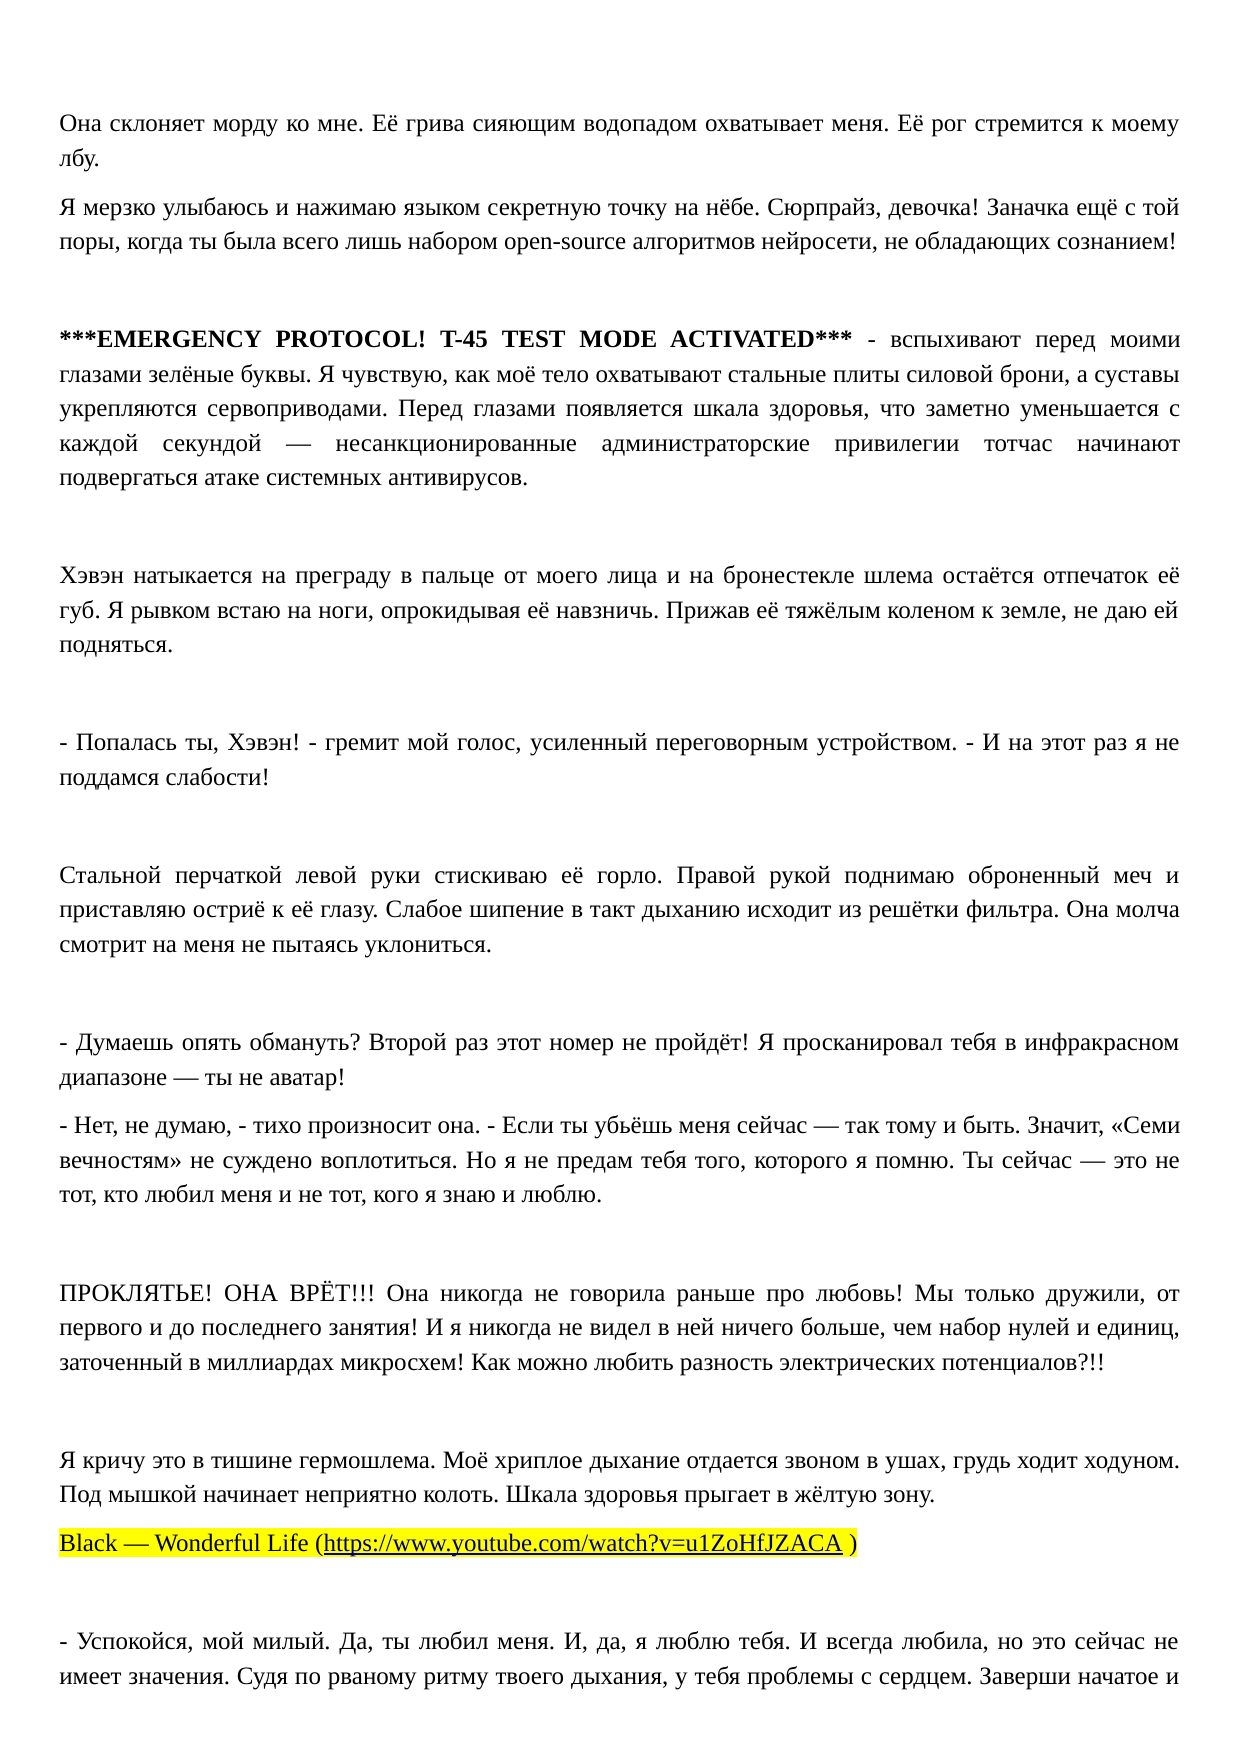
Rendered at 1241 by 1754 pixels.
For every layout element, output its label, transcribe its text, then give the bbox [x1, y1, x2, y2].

text Я кричу это в тишине гермошлема. Моё хриплое дыхание отдается звоном в ушах, грудь ходит ходуном. Под мышкой начинает неприятно колоть. Шкала здоровья прыгает в жёлтую зону. [59, 1445, 1181, 1508]
text - Успокойся, мой милый. Да, ты любил меня. И, да, я люблю тебя. И всегда любила, но это сейчас не имеет значения. Судя по рваному ритму твоего дыхания, у тебя проблемы с сердцем. Заверши начатое и [59, 1626, 1181, 1690]
text - Думаешь опять обмануть? Второй раз этот номер не пройдёт! Я просканировал тебя в инфракрасном диапазоне — ты не аватар! [59, 1027, 1181, 1090]
text Она склоняет морду ко мне. Её грива сияющим водопадом охватывает меня. Её рог стремится к моему лбу. [59, 108, 1181, 171]
text - Попалась ты, Хэвэн! - гремит мой голос, усиленный переговорным устройством. - И на этот раз я не поддамся слабости! [59, 727, 1181, 791]
text - Нет, не думаю, - тихо произносит она. - Если ты убьёшь меня сейчас — так тому и быть. Значит, «Семи вечностям» не суждено воплотиться. Но я не предам тебя того, которого я помню. Ты сейчас — это не тот, кто любил меня и не тот, кого я знаю и люблю. [59, 1111, 1181, 1208]
text Стальной перчаткой левой руки стискиваю её горло. Правой рукой поднимаю оброненный меч и приставляю остриё к её глазу. Слабое шипение в такт дыханию исходит из решётки фильтра. Она молча смотрит на меня не пытаясь уклониться. [59, 860, 1181, 958]
text ***EMERGENCY PROTOCOL! T-45 TEST MODE ACTIVATED*** - вспыхивают перед моими глазами зелёные буквы. Я чувствую, как моё тело охватывают стальные плиты силовой брони, а суставы укрепляются сервоприводами. Перед глазами появляется шкала здоровья, что заметно уменьшается с каждой секундой — несанкционированные администраторские привилегии тотчас начинают подвергаться атаке системных антивирусов. [59, 324, 1181, 491]
text ПРОКЛЯТЬЕ! ОНА ВРЁТ!!! Она никогда не говорила раньше про любовь! Мы только дружили, от первого и до последнего занятия! И я никогда не видел в ней ничего больше, чем набор нулей и единиц, заточенный в миллиардах микросхем! Как можно любить разность электрических потенциалов?!! [59, 1278, 1181, 1375]
text Black — Wonderful Life (https://www.youtube.com/watch?v=u1ZoHfJZACA ) [59, 1528, 1181, 1557]
text Хэвэн натыкается на преграду в пальце от моего лица и на бронестекле шлема остаётся отпечаток её губ. Я рывком встаю на ноги, опрокидывая её навзничь. Прижав её тяжёлым коленом к земле, не даю ей подняться. [59, 560, 1181, 658]
text Я мерзко улыбаюсь и нажимаю языком секретную точку на нёбе. Сюрпрайз, девочка! Заначка ещё с той поры, когда ты была всего лишь набором open-source алгоритмов нейросети, не обладающих сознанием! [59, 192, 1181, 255]
